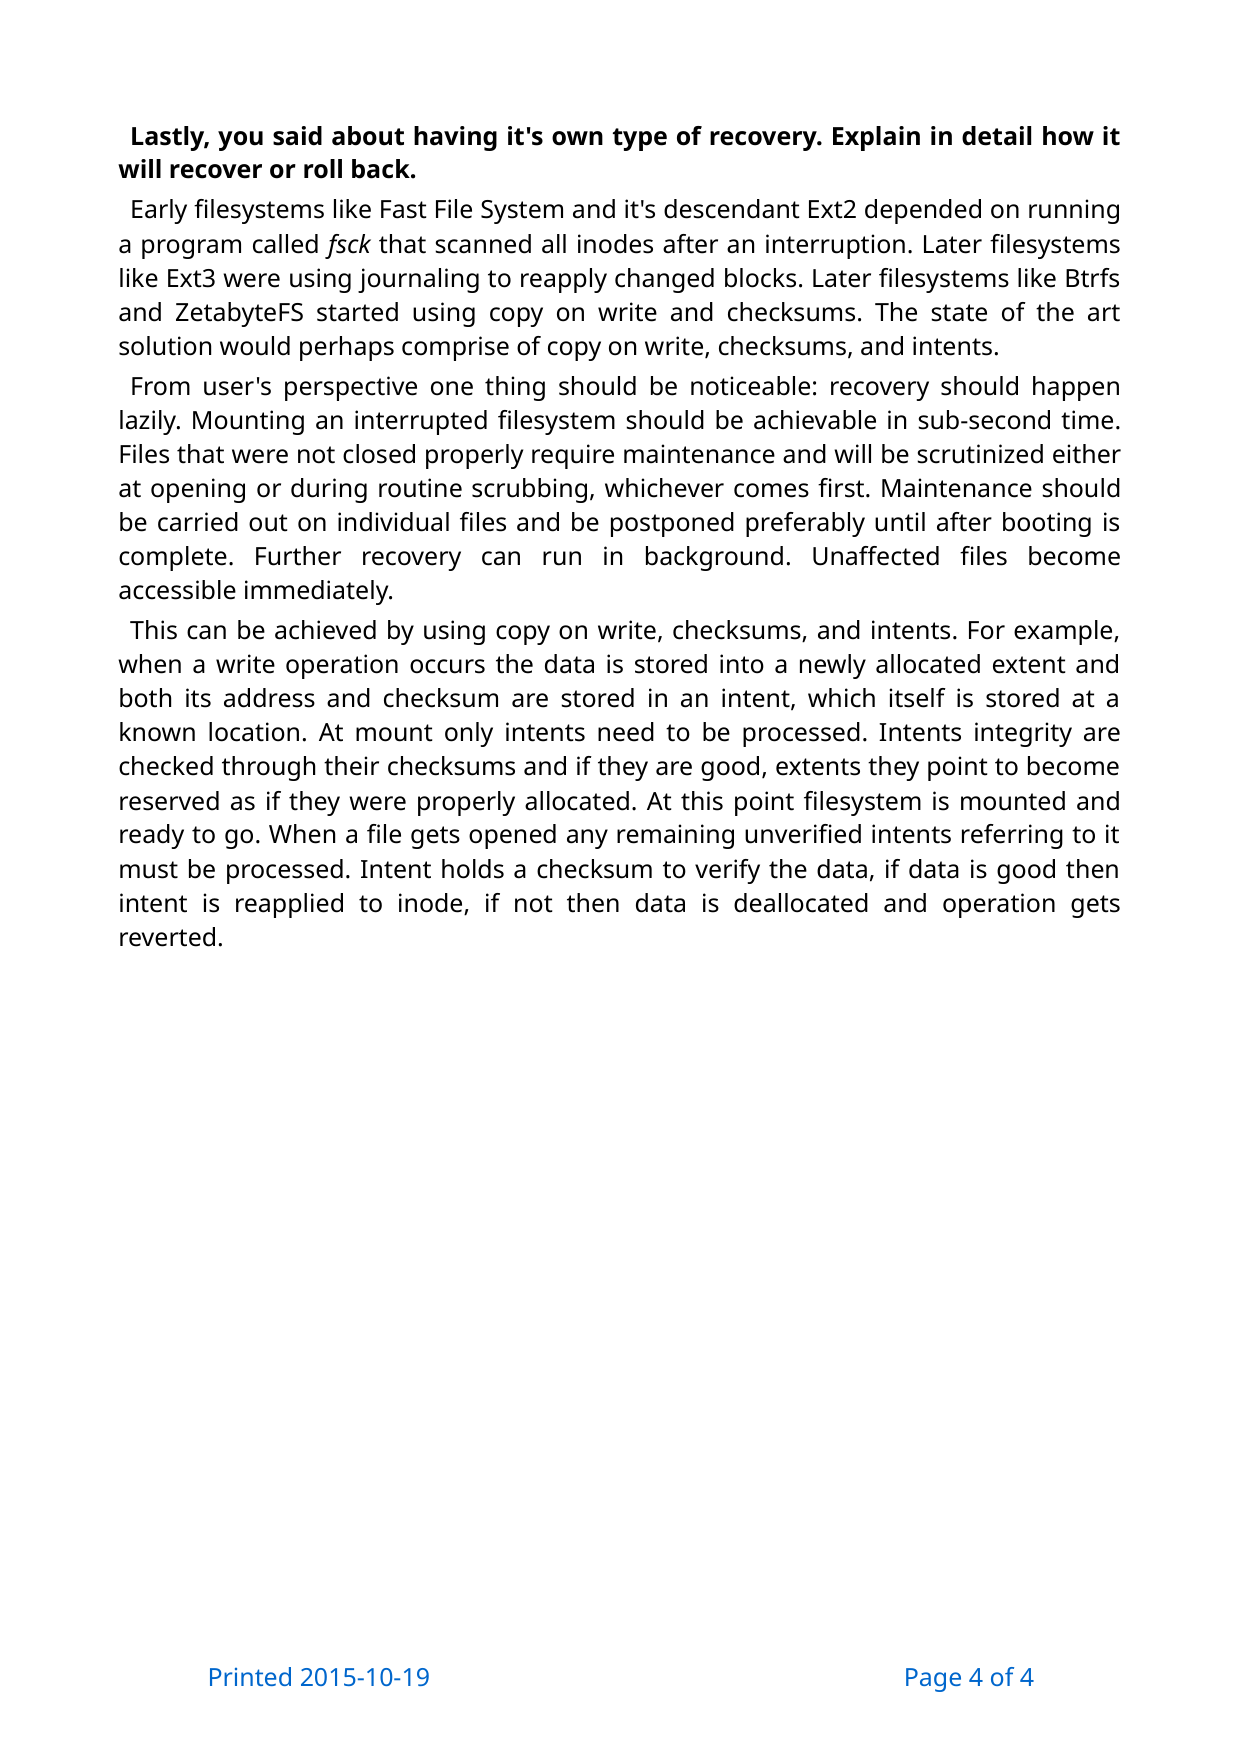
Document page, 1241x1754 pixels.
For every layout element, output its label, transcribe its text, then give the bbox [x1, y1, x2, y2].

text Lastly, you said about having it's own type of recovery. Explain in detail how it will recover or roll back. [118, 118, 1122, 186]
text From user's perspective one thing should be noticeable: recovery should happen lazily. Mounting an interrupted filesystem should be achievable in sub-second time. Files that were not closed properly require maintenance and will be scrutinized either at opening or during routine scrubbing, whichever comes first. Maintenance should be carried out on individual files and be postponed preferably until after booting is complete. Further recovery can run in background. Unaffected files become accessible immediately. [118, 368, 1122, 607]
text Early filesystems like Fast File System and it's descendant Ext2 depended on running a program called fsck that scanned all inodes after an interruption. Later filesystems like Ext3 were using journaling to reapply changed blocks. Later filesystems like Btrfs and ZetabyteFS started using copy on write and checksums. The state of the art solution would perhaps comprise of copy on write, checksums, and intents. [118, 192, 1122, 362]
text This can be achieved by using copy on write, checksums, and intents. For example, when a write operation occurs the data is stored into a newly allocated extent and both its address and checksum are stored in an intent, which itself is stored at a known location. At mount only intents need to be processed. Intents integrity are checked through their checksums and if they are good, extents they point to become reserved as if they were properly allocated. At this point filesystem is mounted and ready to go. When a file gets opened any remaining unverified intents referring to it must be processed. Intent holds a checksum to verify the data, if data is good then intent is reapplied to inode, if not then data is deallocated and operation gets reverted. [118, 613, 1122, 953]
